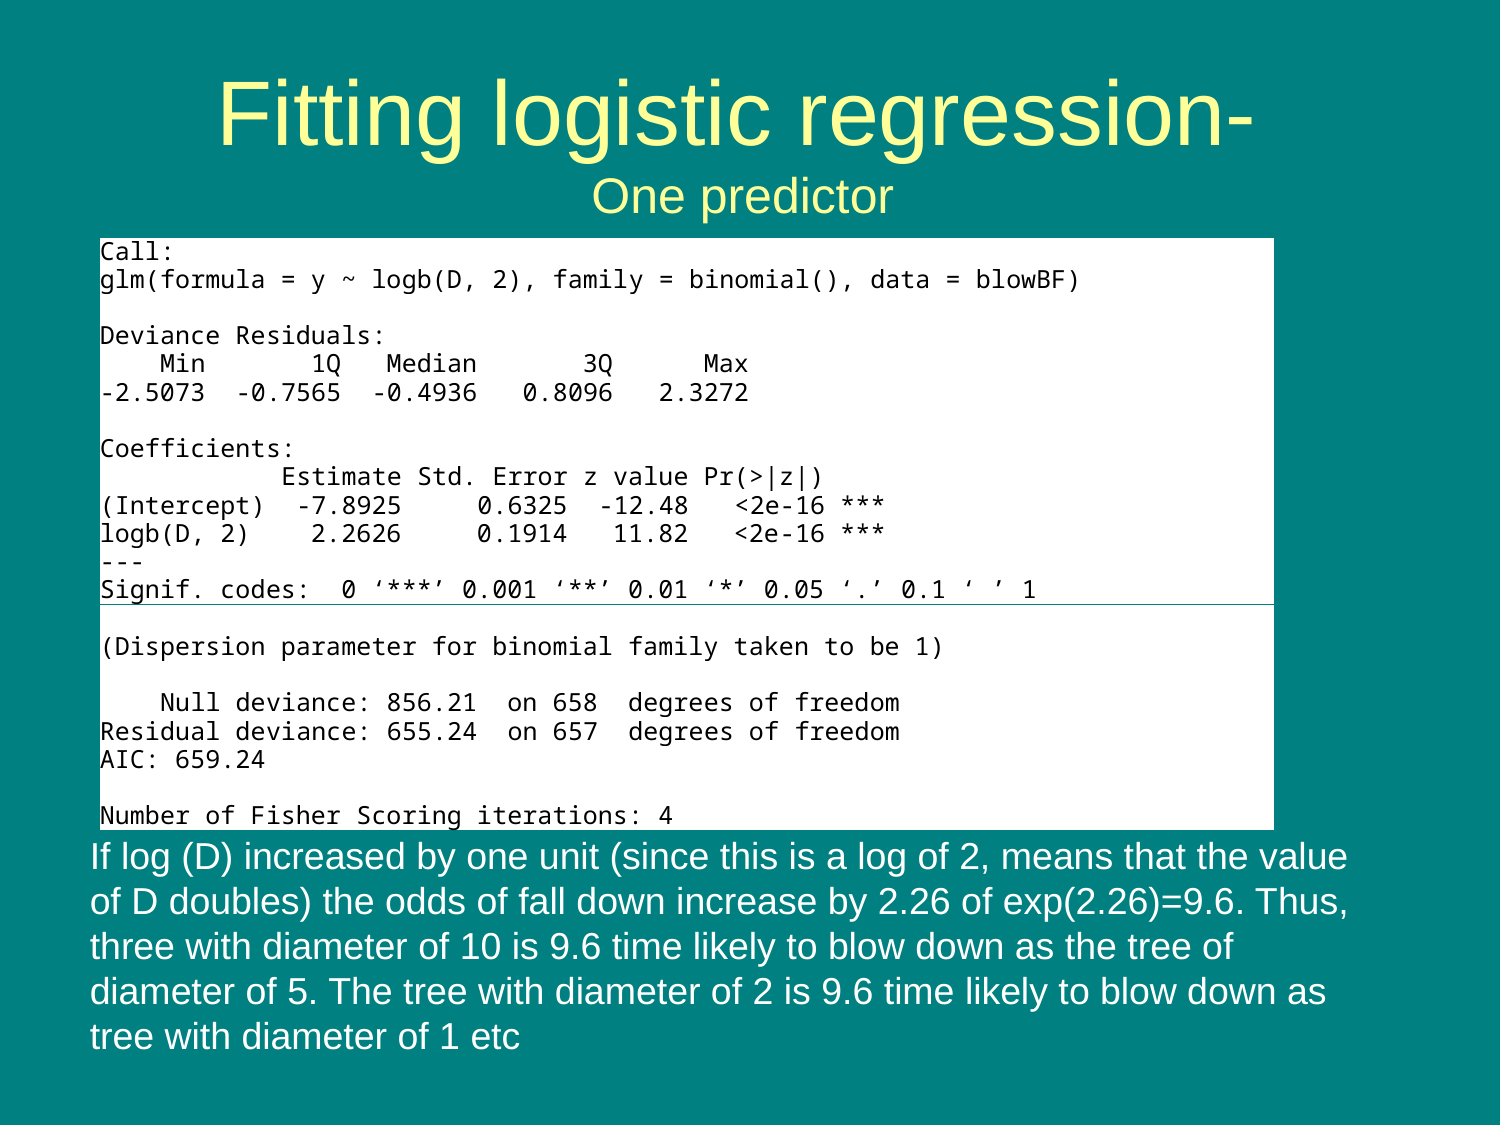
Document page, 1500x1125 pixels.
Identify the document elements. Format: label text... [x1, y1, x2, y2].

text_box If log (D) increased by one unit (since this is a log of 2, means that the value of D doubles) the odds of fall down increase by 2.26 of exp(2.26)=9.6. Thus, three with diameter of 10 is 9.6 time likely to blow down as the tree of diameter of 5. The tree with diameter of 2 is 9.6 time likely to blow down as tree with diameter of 1 etc [75, 824, 1375, 1065]
title Fitting logistic regression- One predictor [75, 45, 1425, 233]
picture [99, 237, 1276, 824]
